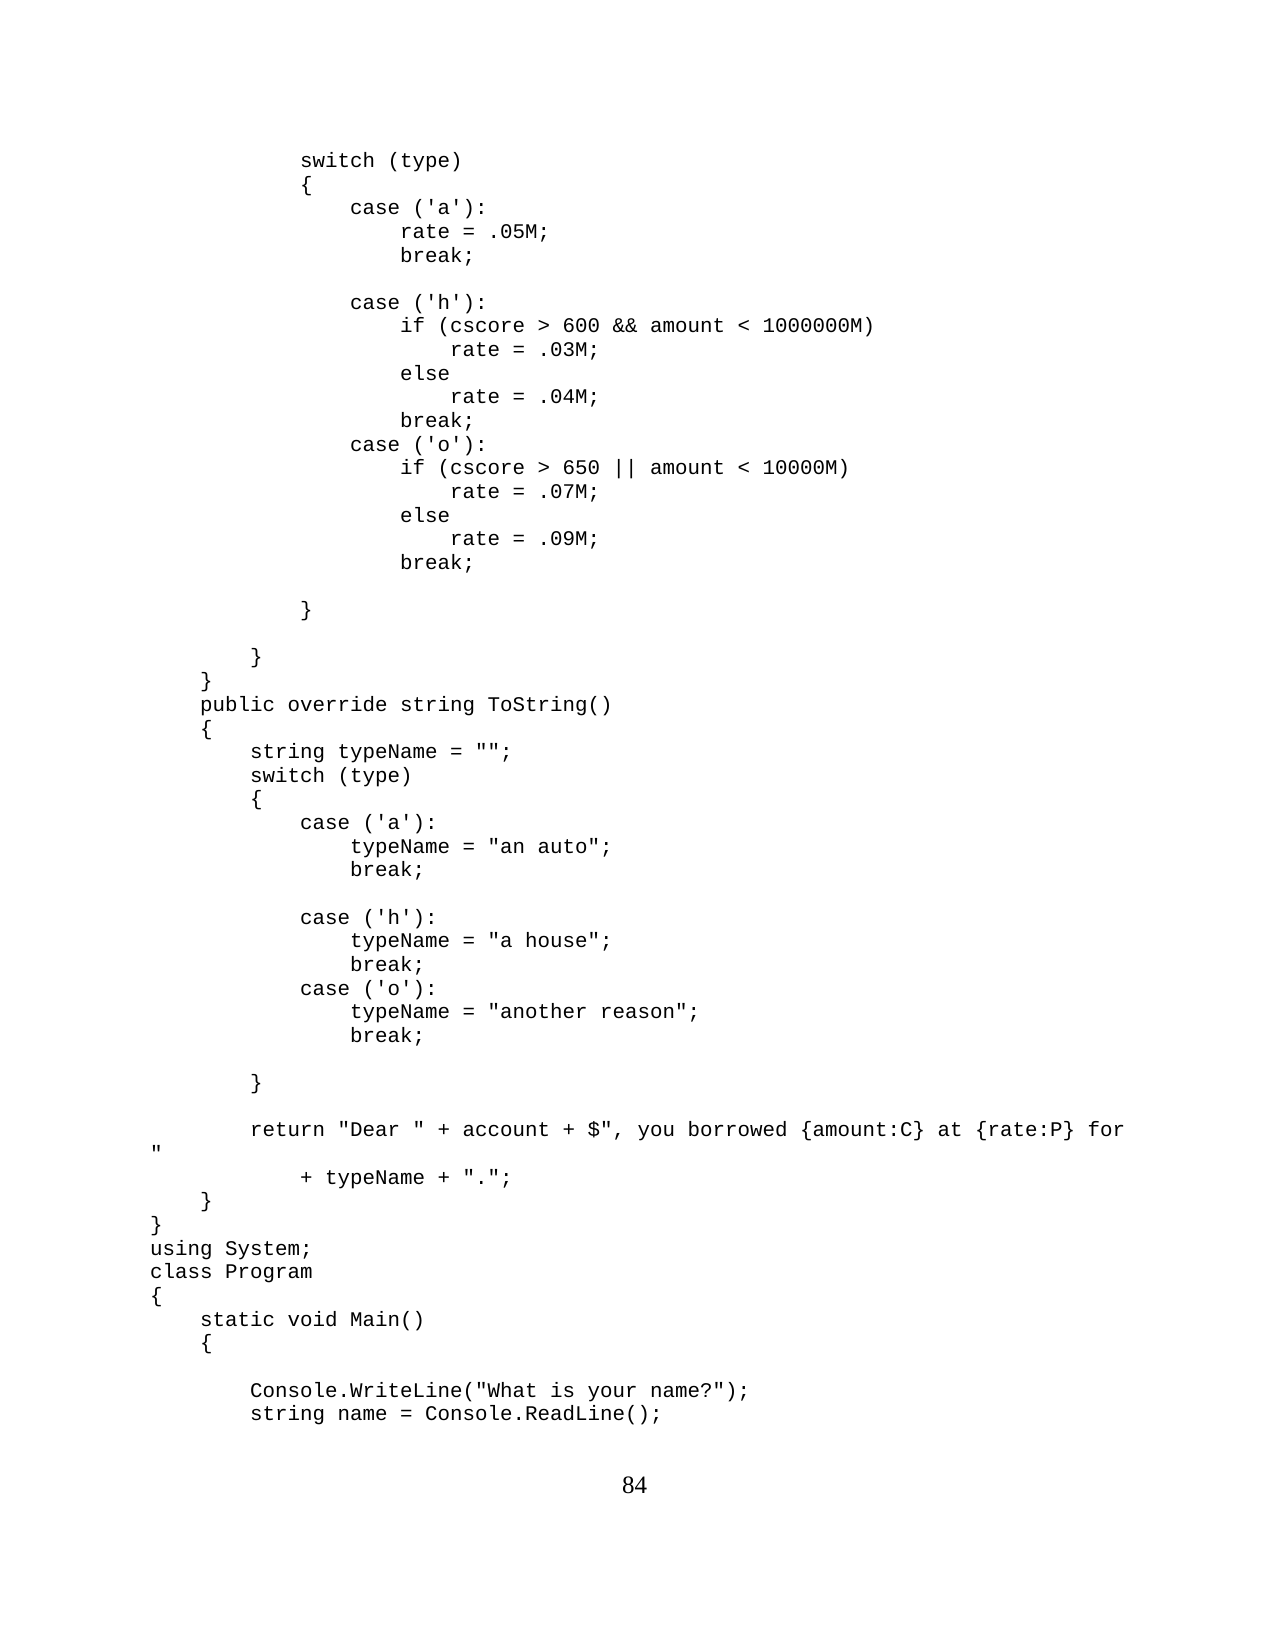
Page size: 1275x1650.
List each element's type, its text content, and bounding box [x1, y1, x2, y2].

text } [150, 647, 1125, 670]
text if (cscore > 650 || amount < 10000M) [150, 457, 1125, 481]
text typeName = "a house"; [150, 930, 1125, 954]
text else [150, 505, 1125, 528]
text public override string ToString() [150, 694, 1125, 717]
text break; [150, 1025, 1125, 1048]
text break; [150, 954, 1125, 978]
text Console.WriteLine("What is your name?"); [150, 1379, 1125, 1403]
text rate = .05M; [150, 221, 1125, 244]
text rate = .09M; [150, 528, 1125, 552]
text rate = .04M; [150, 386, 1125, 410]
text { [150, 1285, 1125, 1309]
text break; [150, 859, 1125, 883]
text static void Main() [150, 1309, 1125, 1332]
text case ('a'): [150, 197, 1125, 221]
text { [150, 788, 1125, 812]
text } [150, 1214, 1125, 1238]
text else [150, 363, 1125, 386]
text rate = .03M; [150, 339, 1125, 363]
text + typeName + "."; [150, 1167, 1125, 1190]
text } [150, 1190, 1125, 1214]
text string name = Console.ReadLine(); [150, 1403, 1125, 1427]
text class Program [150, 1261, 1125, 1285]
text case ('o'): [150, 434, 1125, 457]
text } [150, 599, 1125, 623]
text { [150, 717, 1125, 741]
text } [150, 1072, 1125, 1096]
text case ('h'): [150, 292, 1125, 316]
text using System; [150, 1238, 1125, 1261]
text { [150, 174, 1125, 197]
text { [150, 1332, 1125, 1356]
text string typeName = ""; [150, 741, 1125, 765]
text typeName = "another reason"; [150, 1001, 1125, 1025]
text typeName = "an auto"; [150, 836, 1125, 859]
text break; [150, 410, 1125, 434]
text return "Dear " + account + $", you borrowed {amount:C} at {rate:P} for " [150, 1119, 1125, 1167]
text if (cscore > 600 && amount < 1000000M) [150, 316, 1125, 339]
text case ('a'): [150, 812, 1125, 836]
text break; [150, 552, 1125, 576]
text switch (type) [150, 150, 1125, 174]
text rate = .07M; [150, 481, 1125, 505]
text case ('h'): [150, 907, 1125, 930]
text case ('o'): [150, 978, 1125, 1001]
text switch (type) [150, 765, 1125, 788]
text } [150, 670, 1125, 694]
text break; [150, 244, 1125, 268]
